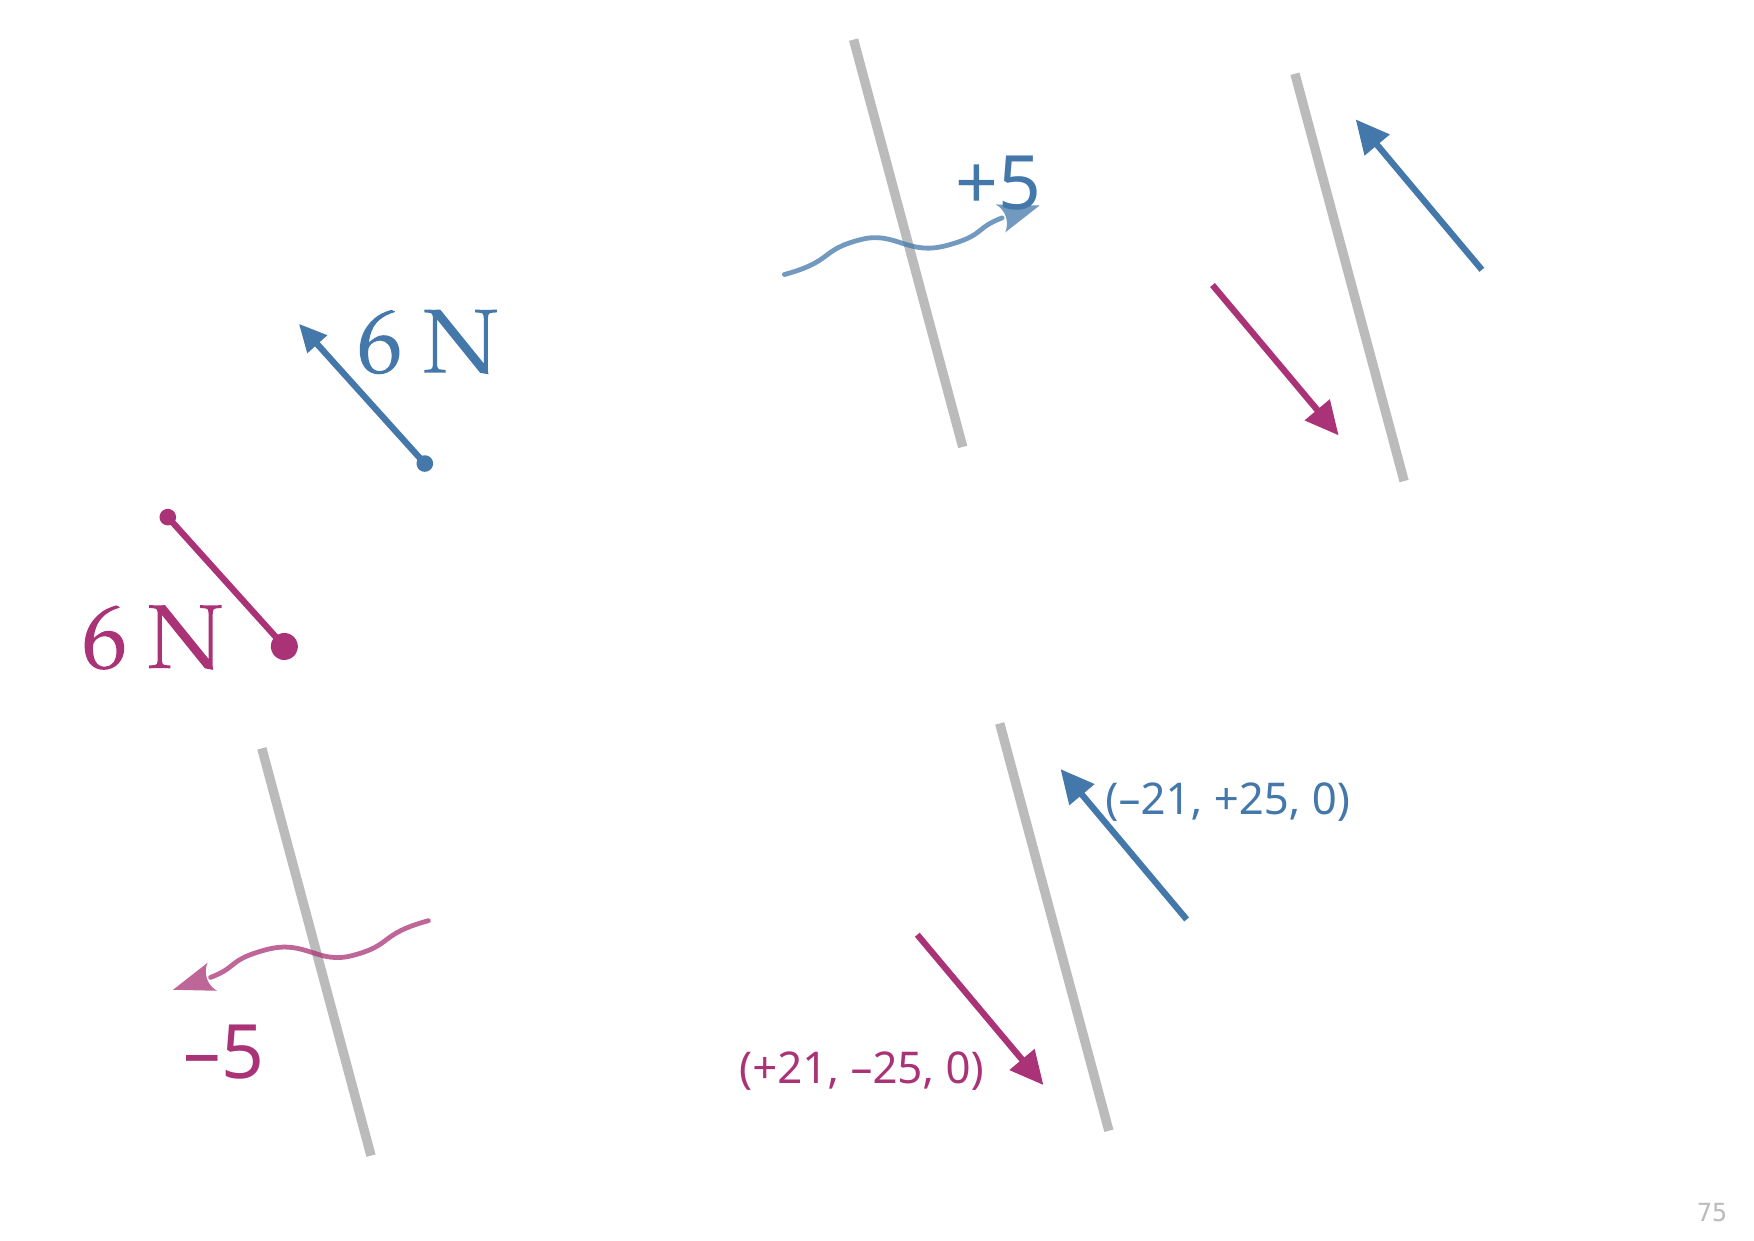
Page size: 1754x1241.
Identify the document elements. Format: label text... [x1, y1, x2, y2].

text_box [424, 309, 497, 375]
text_box (+21, –25, 0) [724, 1029, 1013, 1096]
text_box [149, 605, 222, 670]
text_box [359, 309, 400, 375]
text_box +5 [940, 121, 1054, 212]
text_box [84, 605, 125, 670]
text_box (–21, +25, 0) [1090, 760, 1379, 826]
text_box –5 [169, 990, 274, 1081]
